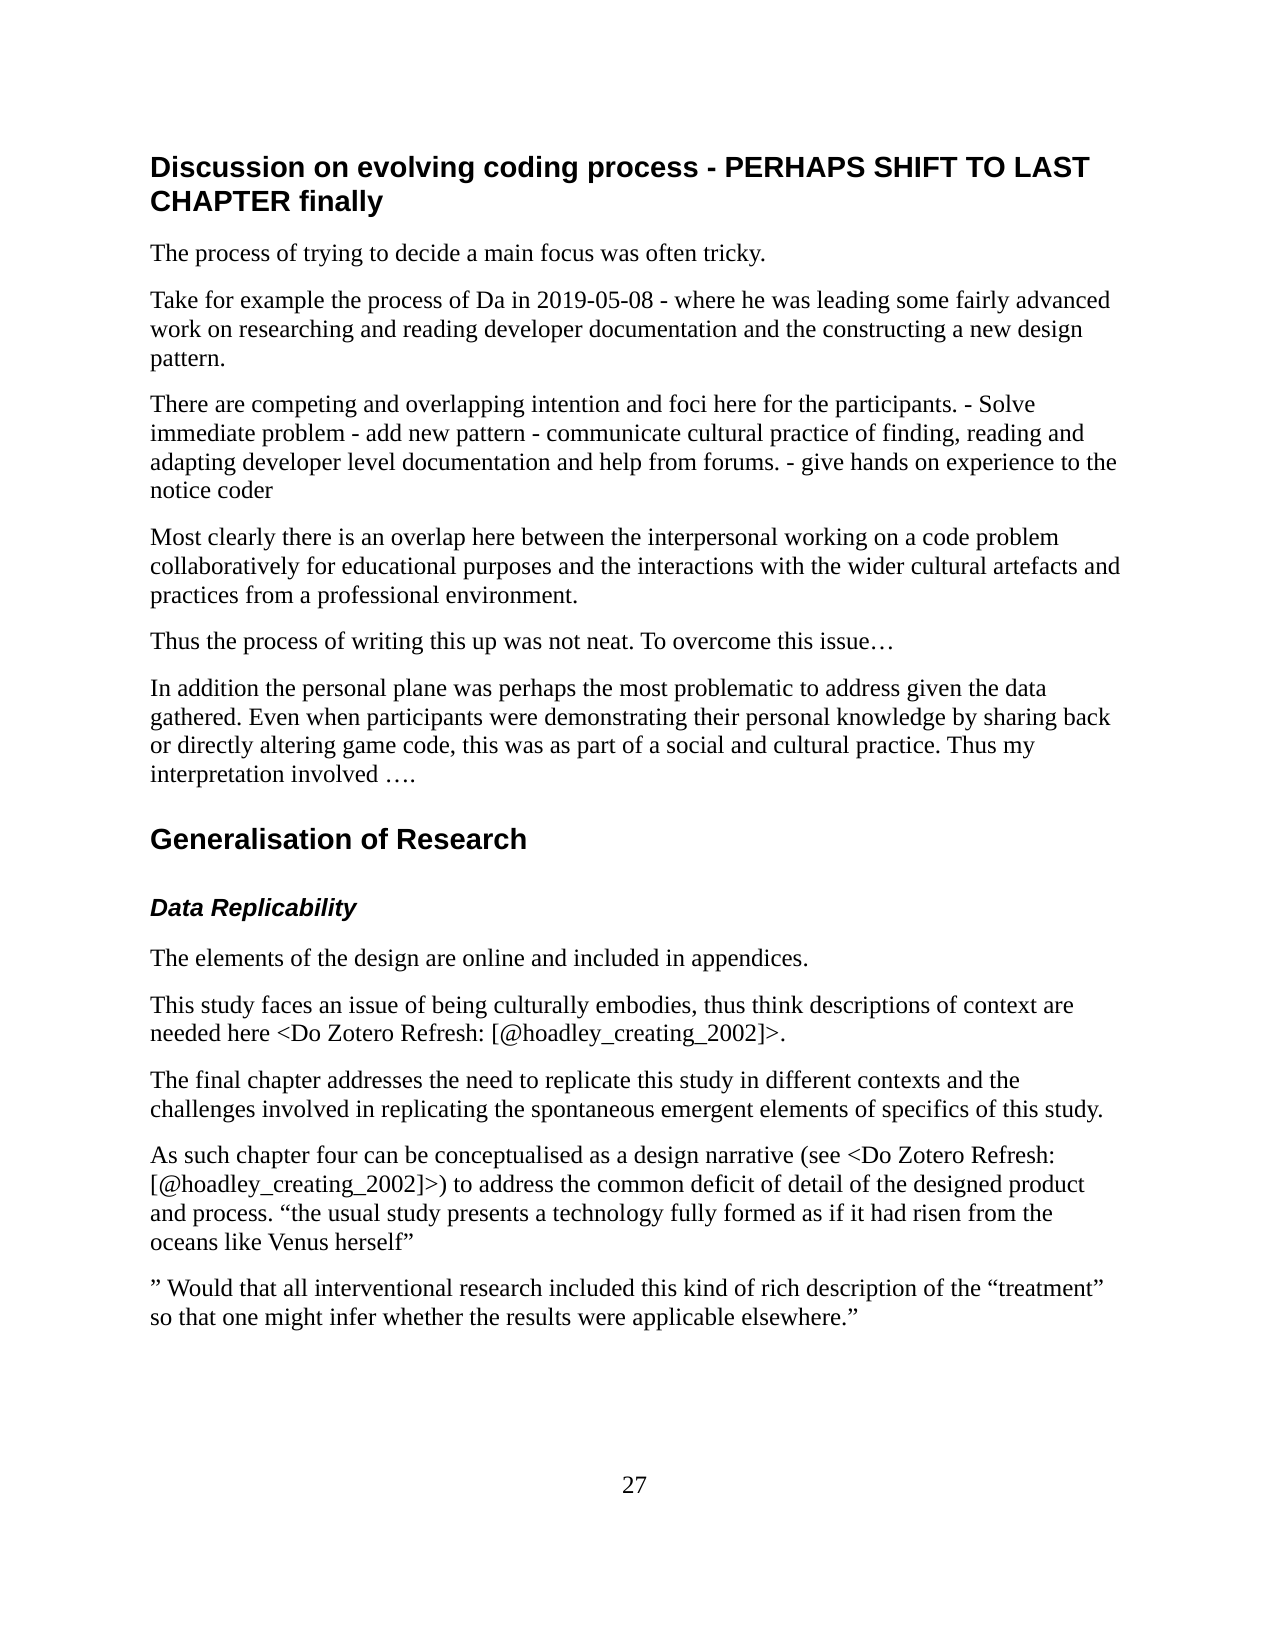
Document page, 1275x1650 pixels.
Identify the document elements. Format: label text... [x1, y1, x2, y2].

subtitle Data Replicability [150, 893, 1125, 922]
text The elements of the design are online and included in appendices. [150, 943, 1125, 972]
text In addition the personal plane was perhaps the most problematic to address given the data gathered. Even when participants were demonstrating their personal knowledge by sharing back or directly altering game code, this was as part of a social and cultural practice. Thus my interpretation involved …. [150, 673, 1125, 788]
text This study faces an issue of being culturally embodies, thus think descriptions of context are needed here <Do Zotero Refresh: [@hoadley_creating_2002]>. [150, 990, 1125, 1047]
text ” Would that all interventional research included this kind of rich description of the “treatment” so that one might infer whether the results were applicable elsewhere.” [150, 1273, 1125, 1331]
subtitle Generalisation of Research [150, 822, 1125, 856]
text The final chapter addresses the need to replicate this study in different contexts and the challenges involved in replicating the spontaneous emergent elements of specifics of this study. [150, 1065, 1125, 1123]
text The process of trying to decide a main focus was often tricky. [150, 238, 1125, 267]
text Thus the process of writing this up was not neat. To overcome this issue… [150, 626, 1125, 655]
text There are competing and overlapping intention and foci here for the participants. - Solve immediate problem - add new pattern - communicate cultural practice of finding, reading and adapting developer level documentation and help from forums. - give hands on experience to the notice coder [150, 389, 1125, 504]
text Take for example the process of Da in 2019-05-08 - where he was leading some fairly advanced work on researching and reading developer documentation and the constructing a new design pattern. [150, 285, 1125, 371]
subtitle Discussion on evolving coding process - PERHAPS SHIFT TO LAST CHAPTER finally [150, 150, 1125, 217]
text Most clearly there is an overlap here between the interpersonal working on a code problem collaboratively for educational purposes and the interactions with the wider cultural artefacts and practices from a professional environment. [150, 522, 1125, 608]
text As such chapter four can be conceptualised as a design narrative (see <Do Zotero Refresh: [@hoadley_creating_2002]>) to address the common deficit of detail of the designed product and process. “the usual study presents a technology fully formed as if it had risen from the oceans like Venus herself” [150, 1141, 1125, 1256]
